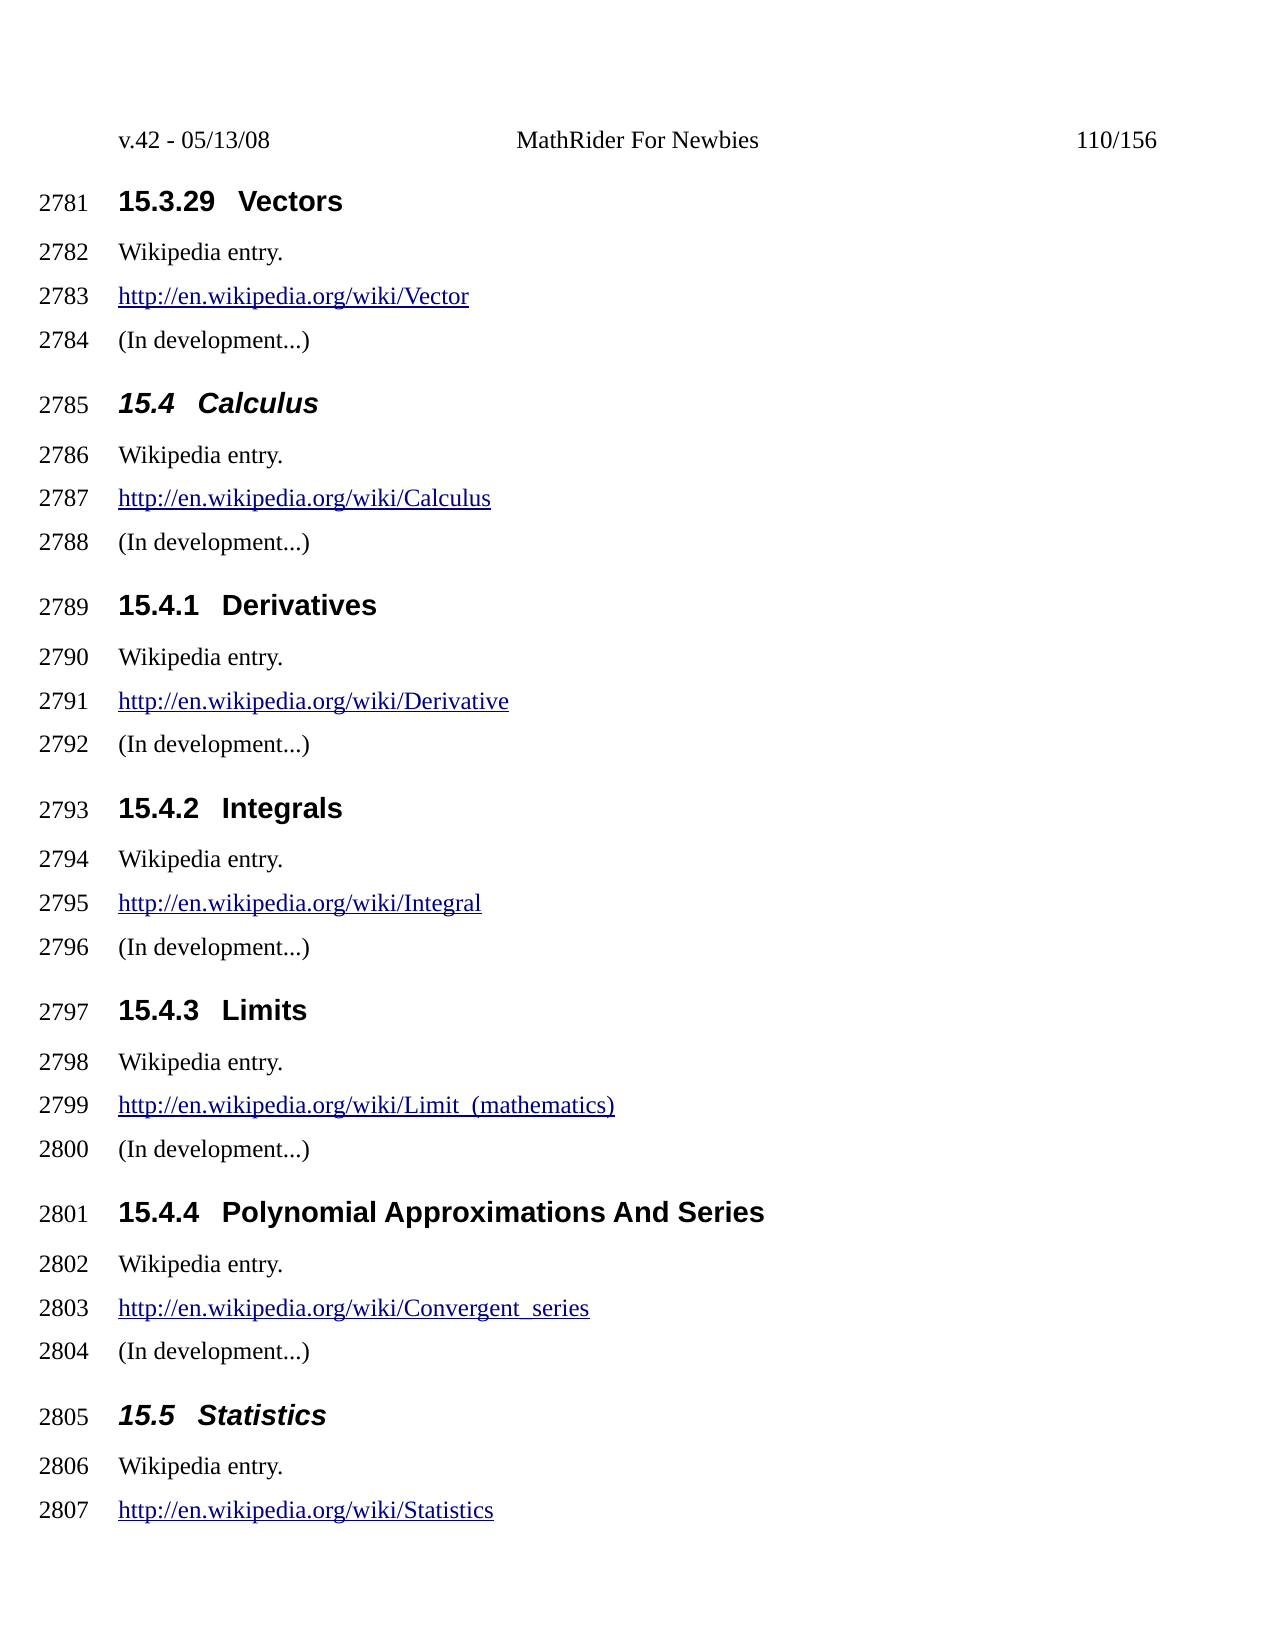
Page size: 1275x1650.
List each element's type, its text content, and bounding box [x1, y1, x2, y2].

text Wikipedia entry. [118, 1451, 1157, 1480]
subtitle Derivatives [118, 588, 1157, 622]
text http://en.wikipedia.org/wiki/Convergent_series [118, 1293, 1157, 1321]
text (In development...) [118, 325, 1157, 354]
text Wikipedia entry. [118, 1249, 1157, 1278]
text (In development...) [118, 527, 1157, 556]
text http://en.wikipedia.org/wiki/Statistics [118, 1495, 1157, 1524]
text (In development...) [118, 1134, 1157, 1163]
text http://en.wikipedia.org/wiki/Limit_(mathematics) [118, 1090, 1157, 1119]
subtitle Vectors [118, 184, 1157, 217]
text Wikipedia entry. [118, 844, 1157, 873]
subtitle Limits [118, 993, 1157, 1027]
text Wikipedia entry. [118, 1047, 1157, 1075]
text http://en.wikipedia.org/wiki/Derivative [118, 686, 1157, 714]
text (In development...) [118, 1336, 1157, 1365]
subtitle Polynomial Approximations And Series [118, 1195, 1157, 1229]
text http://en.wikipedia.org/wiki/Vector [118, 281, 1157, 310]
subtitle Calculus [118, 386, 1157, 420]
text Wikipedia entry. [118, 237, 1157, 266]
text Wikipedia entry. [118, 642, 1157, 671]
text (In development...) [118, 932, 1157, 961]
subtitle Statistics [118, 1398, 1157, 1431]
text http://en.wikipedia.org/wiki/Calculus [118, 483, 1157, 512]
text http://en.wikipedia.org/wiki/Integral [118, 888, 1157, 917]
text (In development...) [118, 729, 1157, 758]
subtitle Integrals [118, 791, 1157, 824]
text Wikipedia entry. [118, 440, 1157, 468]
